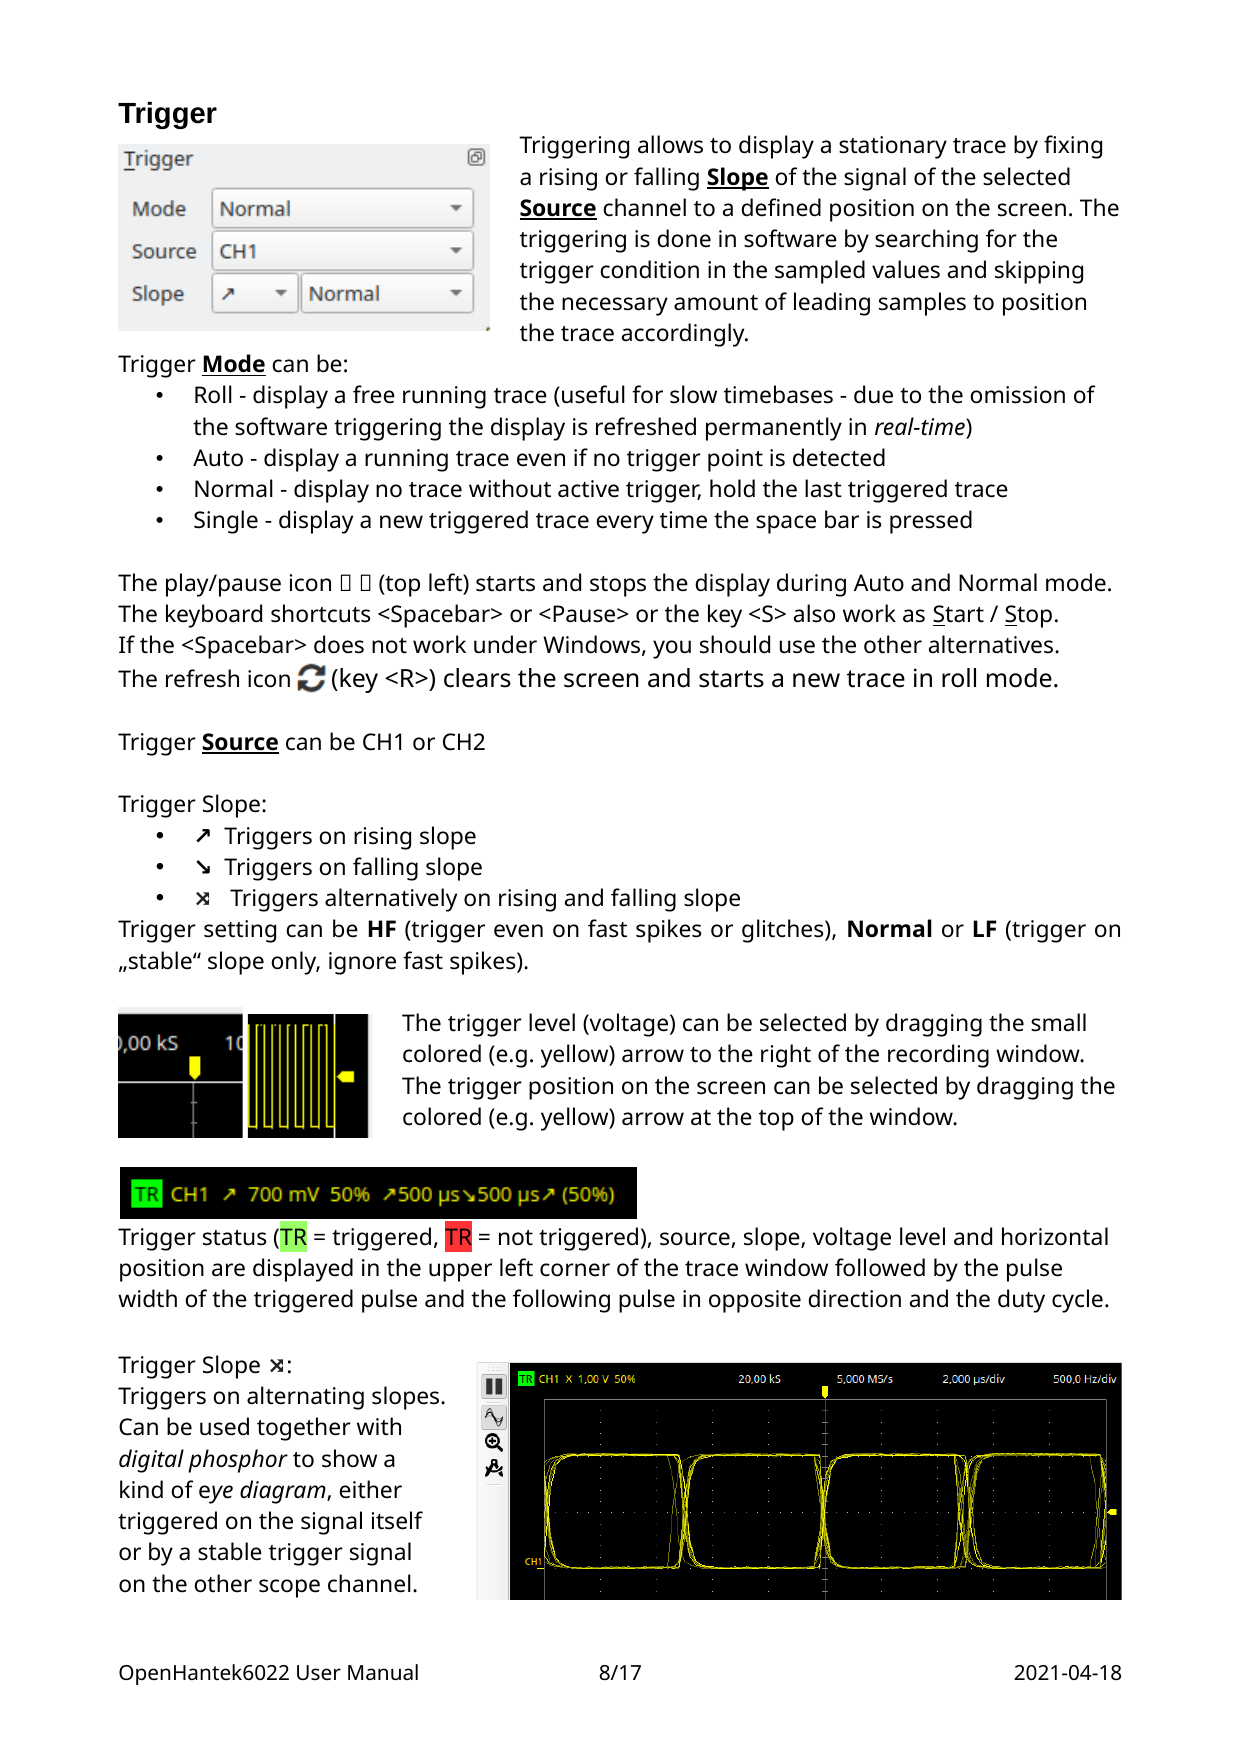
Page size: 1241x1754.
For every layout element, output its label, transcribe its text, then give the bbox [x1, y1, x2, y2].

text The play/pause icon   (top left) starts and stops the display during Auto and Normal mode. [118, 567, 1140, 598]
picture [118, 1007, 243, 1043]
text Trigger Slope ⤨: Triggers on alternating slopes. Can be used together with digital phosphor to show a kind of eye diagram, either triggered on the signal itself or by a stable trigger signal on the other scope channel. [118, 1349, 1122, 1599]
list Normal - display no trace without active trigger, hold the last triggered trace [156, 473, 1122, 504]
text Trigger Mode can be: [118, 348, 1122, 379]
text The keyboard shortcuts <Spacebar> or <Pause> or the key <S> also work as Start / Stop. If the <Spacebar> does not work under Windows, you should use the other alternatives. [118, 598, 1122, 661]
list Roll - display a free running trace (useful for slow timebases - due to the omission of the software triggering the display is refreshed permanently in real-time) [156, 379, 1122, 442]
picture [120, 1167, 637, 1219]
text The refresh icon [118, 661, 294, 695]
text Trigger status (TR = triggered, TR = not triggered), source, slope, voltage level and horizontal position are displayed in the upper left corner of the trace window followed by the pulse width of the triggered pulse and the following pulse in opposite direction and the duty cycle. [118, 1221, 1122, 1315]
text (key <R>) clears the screen and starts a new trace in roll mode. [331, 661, 1122, 695]
list ⤨ Triggers alternatively on rising and falling slope [156, 882, 1122, 913]
text The trigger level (voltage) can be selected by dragging the small colored (e.g. yellow) arrow to the right of the recording window. The trigger position on the screen can be selected by dragging the colored (e.g. yellow) arrow at the top of the window. [118, 1007, 1122, 1132]
subtitle Trigger [118, 96, 1122, 129]
picture [294, 660, 331, 695]
picture [255, 1014, 373, 1119]
picture [118, 144, 490, 331]
picture [476, 1362, 1122, 1600]
list Single - display a new triggered trace every time the space bar is pressed [156, 504, 1122, 536]
text Trigger setting can be HF (trigger even on fast spikes or glitches), Normal or LF (trigger on „stable“ slope only, ignore fast spikes). [118, 913, 1122, 976]
list Auto - display a running trace even if no trigger point is detected [156, 442, 1122, 473]
text Triggering allows to display a stationary trace by fixing a rising or falling Slope of the signal of the selected Source channel to a defined position on the screen. The triggering is done in software by searching for the trigger condition in the sampled values and skipping the necessary amount of leading samples to position the trace accordingly. [118, 129, 1122, 348]
text Trigger Source can be CH1 or CH2 [118, 726, 1122, 757]
list ↘ Triggers on falling slope [156, 851, 1122, 882]
list ↗ Triggers on rising slope [156, 820, 1122, 851]
text Trigger Slope: [118, 788, 1122, 820]
